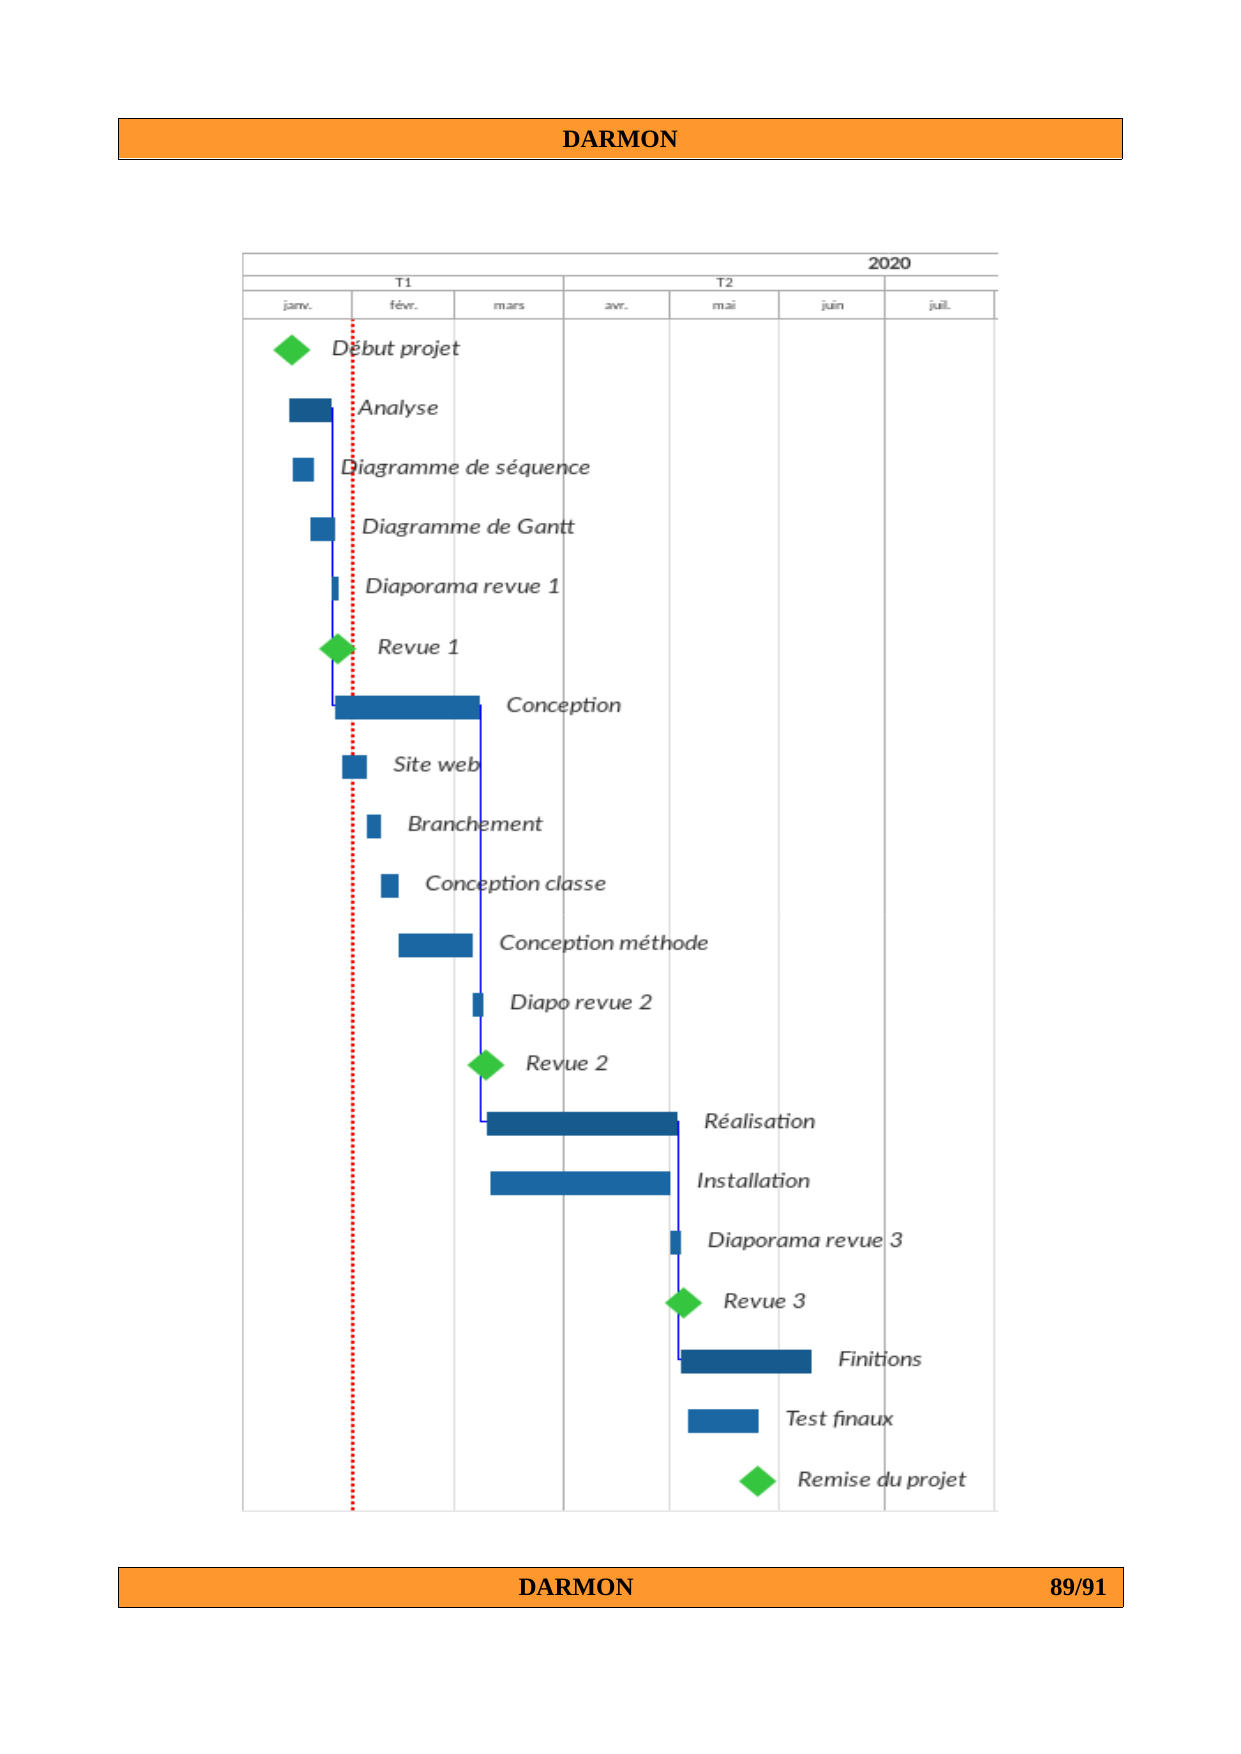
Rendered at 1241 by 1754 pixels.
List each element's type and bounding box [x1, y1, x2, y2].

picture [242, 245, 999, 1512]
